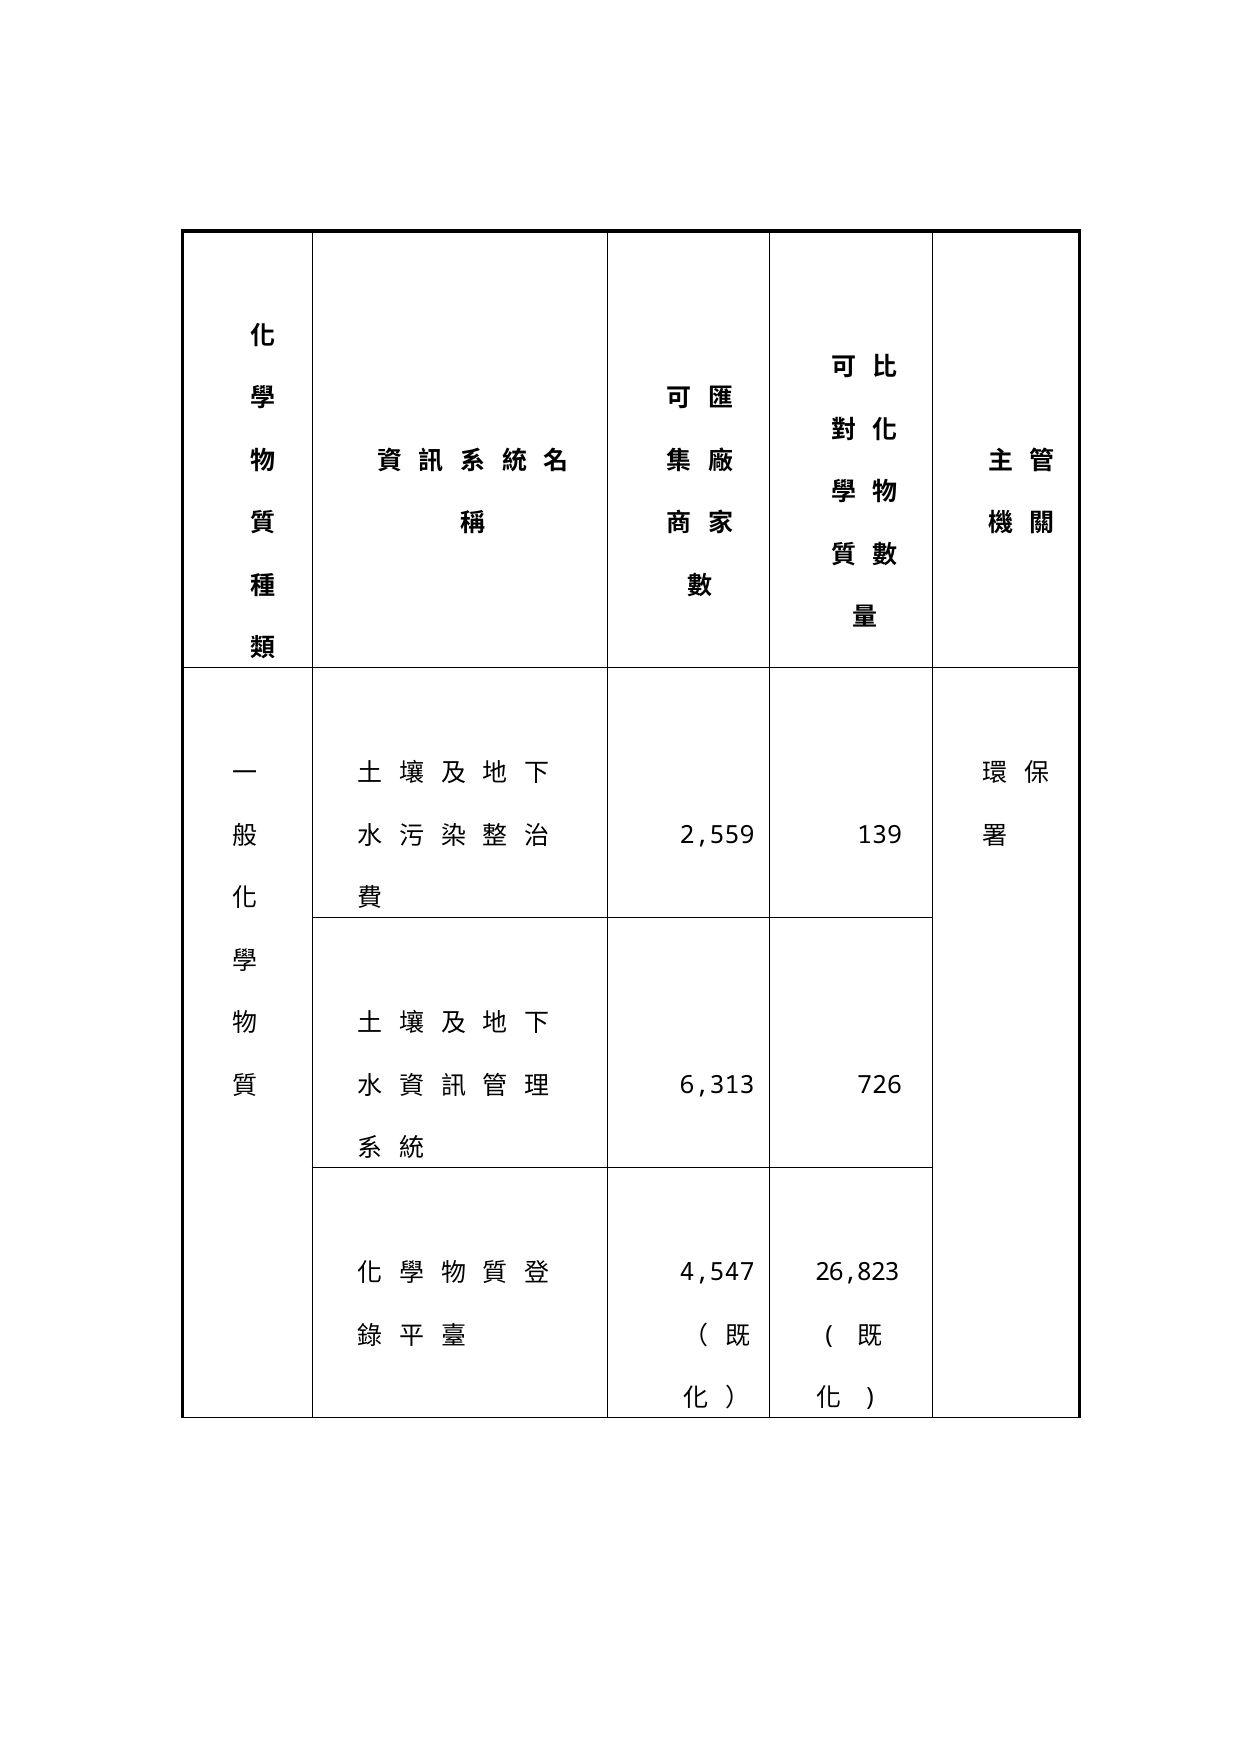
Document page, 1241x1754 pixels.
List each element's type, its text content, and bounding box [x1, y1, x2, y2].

table_cell 2,559 [608, 668, 769, 917]
table_cell 4,547（既化） [608, 1168, 769, 1417]
table_cell 139 [770, 668, 932, 917]
table_header 化學物質種類 [184, 233, 312, 667]
table_cell 環保署 [933, 668, 1078, 1417]
table_cell 土壤及地下水資訊管理系統 [313, 918, 607, 1167]
table_header 可比對化學物質數量 [770, 233, 932, 667]
table_header 主管機關 [933, 233, 1078, 667]
table_cell 726 [770, 918, 932, 1167]
table_header 資訊系統名稱 [313, 233, 607, 667]
table_header 可匯集廠商家數 [608, 233, 769, 667]
table_cell 一般化學物質 [184, 668, 312, 1417]
table_cell 化學物質登錄平臺 [313, 1168, 607, 1417]
table_cell 6,313 [608, 918, 769, 1167]
table_cell 土壤及地下水污染整治費 [313, 668, 607, 917]
table_cell 26,823(既化) [770, 1168, 932, 1417]
